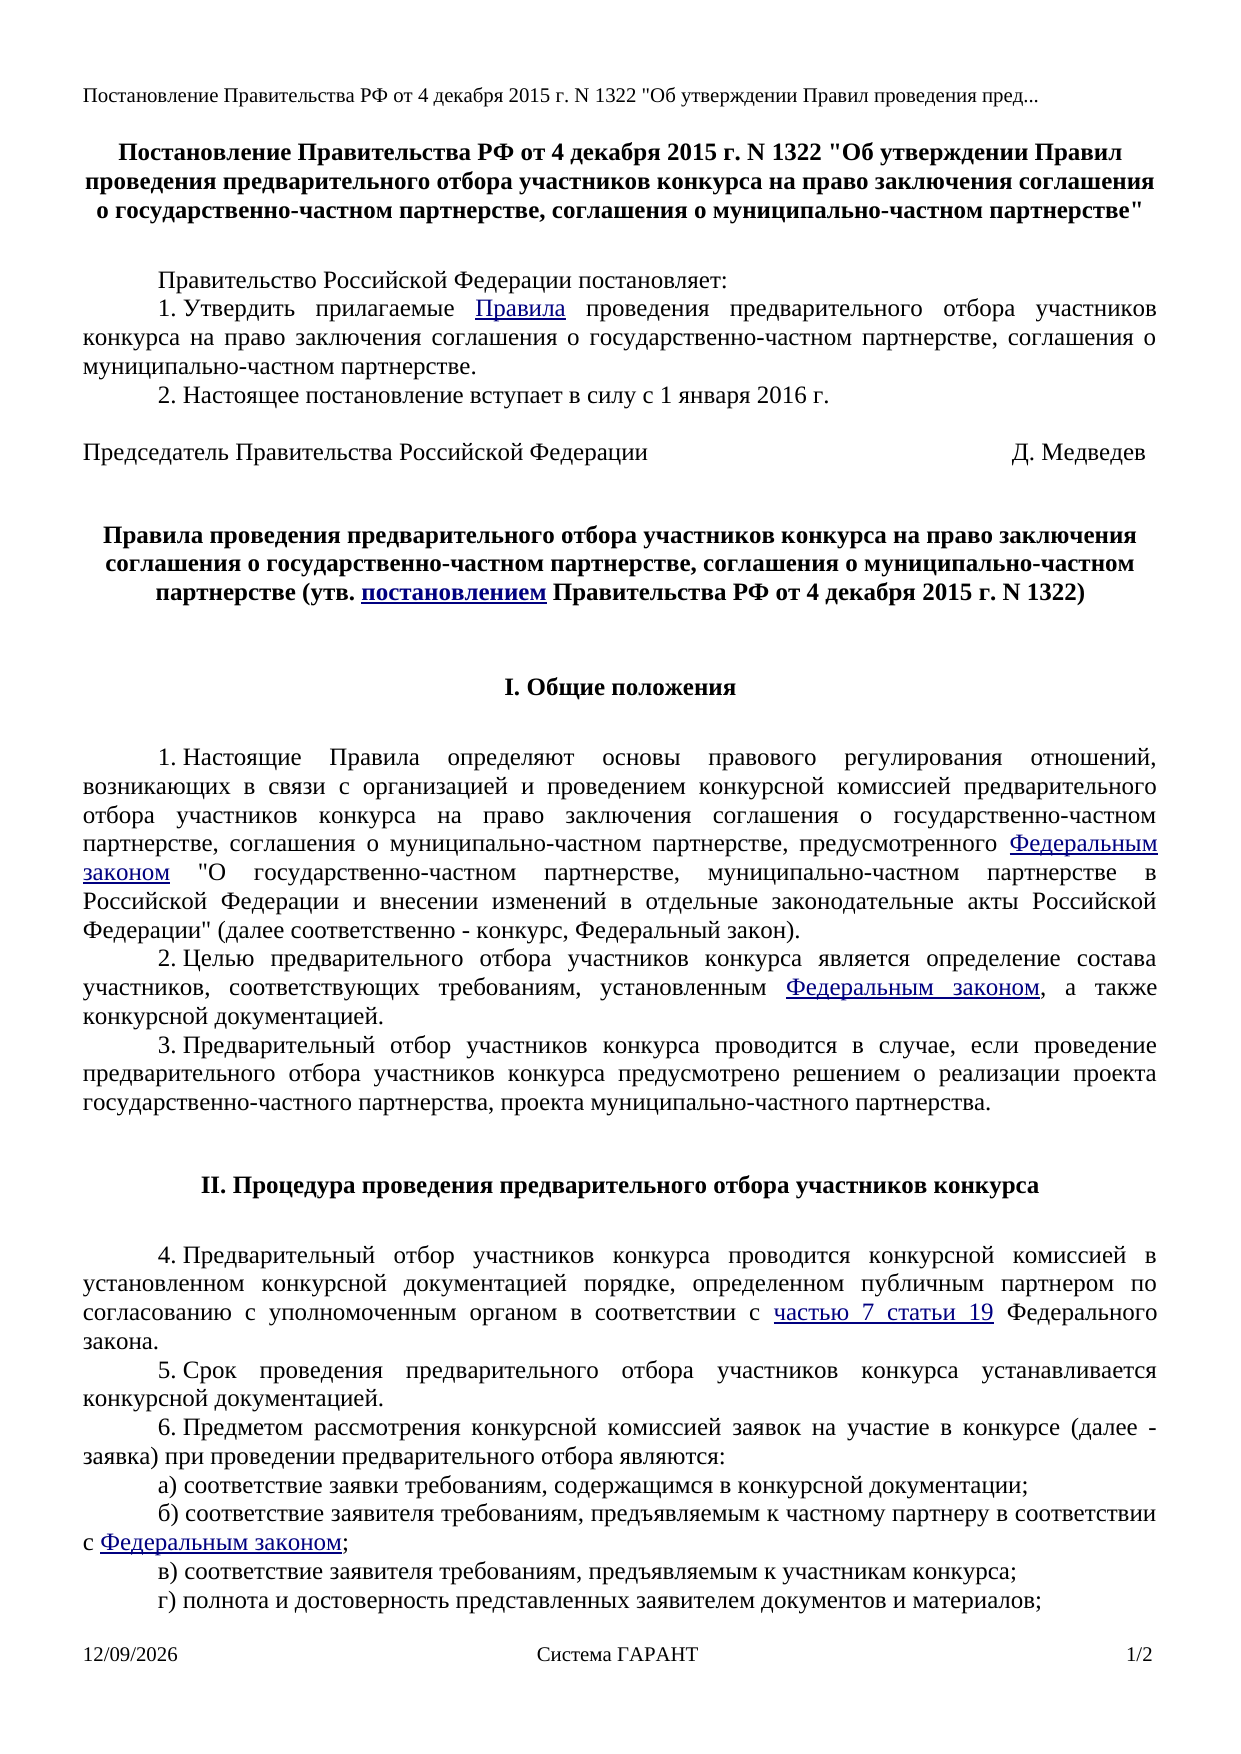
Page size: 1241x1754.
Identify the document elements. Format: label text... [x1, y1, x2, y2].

text 1. Утвердить прилагаемые Правила проведения предварительного отбора участников конкурса на право заключения соглашения о государственно-частном партнерстве, соглашения о муниципально-частном партнерстве. [83, 293, 1157, 380]
text г) полнота и достоверность представленных заявителем документов и материалов; [83, 1585, 1157, 1613]
text 4. Предварительный отбор участников конкурса проводится конкурсной комиссией в установленном конкурсной документацией порядке, определенном публичным партнером по согласованию с уполномоченным органом в соответствии с частью 7 статьи 19 Федерального закона. [83, 1240, 1157, 1355]
text б) соответствие заявителя требованиям, предъявляемым к частному партнеру в соответствии с Федеральным законом; [83, 1498, 1157, 1556]
subtitle Правила проведения предварительного отбора участников конкурса на право заключения соглашения о государственно-частном партнерстве, соглашения о муниципально-частном партнерстве (утв. постановлением Правительства РФ от 4 декабря 2015 г. N 1322) [83, 520, 1157, 606]
text 2. Целью предварительного отбора участников конкурса является определение состава участников, соответствующих требованиям, установленным Федеральным законом, а также конкурсной документацией. [83, 943, 1157, 1030]
table_header Председатель Правительства Российской Федерации [83, 437, 791, 466]
text 1. Настоящие Правила определяют основы правового регулирования отношений, возникающих в связи с организацией и проведением конкурсной комиссией предварительного отбора участников конкурса на право заключения соглашения о государственно-частном партнерстве, соглашения о муниципально-частном партнерстве, предусмотренного Федеральным законом "О государственно-частном партнерстве, муниципально-частном партнерстве в Российской Федерации и внесении изменений в отдельные законодательные акты Российской Федерации" (далее соответственно - конкурс, Федеральный закон). [83, 742, 1157, 943]
subtitle I. Общие положения [83, 672, 1157, 701]
text а) соответствие заявки требованиям, содержащимся в конкурсной документации; [83, 1470, 1157, 1498]
subtitle II. Процедура проведения предварительного отбора участников конкурса [83, 1170, 1157, 1198]
text 6. Предметом рассмотрения конкурсной комиссией заявок на участие в конкурсе (далее - заявка) при проведении предварительного отбора являются: [83, 1412, 1157, 1470]
text 5. Срок проведения предварительного отбора участников конкурса устанавливается конкурсной документацией. [83, 1355, 1157, 1412]
text в) соответствие заявителя требованиям, предъявляемым к участникам конкурса; [83, 1556, 1157, 1585]
text 2. Настоящее постановление вступает в силу с 1 января 2016 г. [83, 380, 1157, 408]
table_header Д. Медведев [791, 437, 1146, 466]
text Правительство Российской Федерации постановляет: [83, 265, 1157, 293]
text 3. Предварительный отбор участников конкурса проводится в случае, если проведение предварительного отбора участников конкурса предусмотрено решением о реализации проекта государственно-частного партнерства, проекта муниципально-частного партнерства. [83, 1030, 1157, 1116]
subtitle Постановление Правительства РФ от 4 декабря 2015 г. N 1322 "Об утверждении Правил проведения предварительного отбора участников конкурса на право заключения соглашения о государственно-частном партнерстве, соглашения о муниципально-частном партнерстве" [83, 137, 1157, 223]
